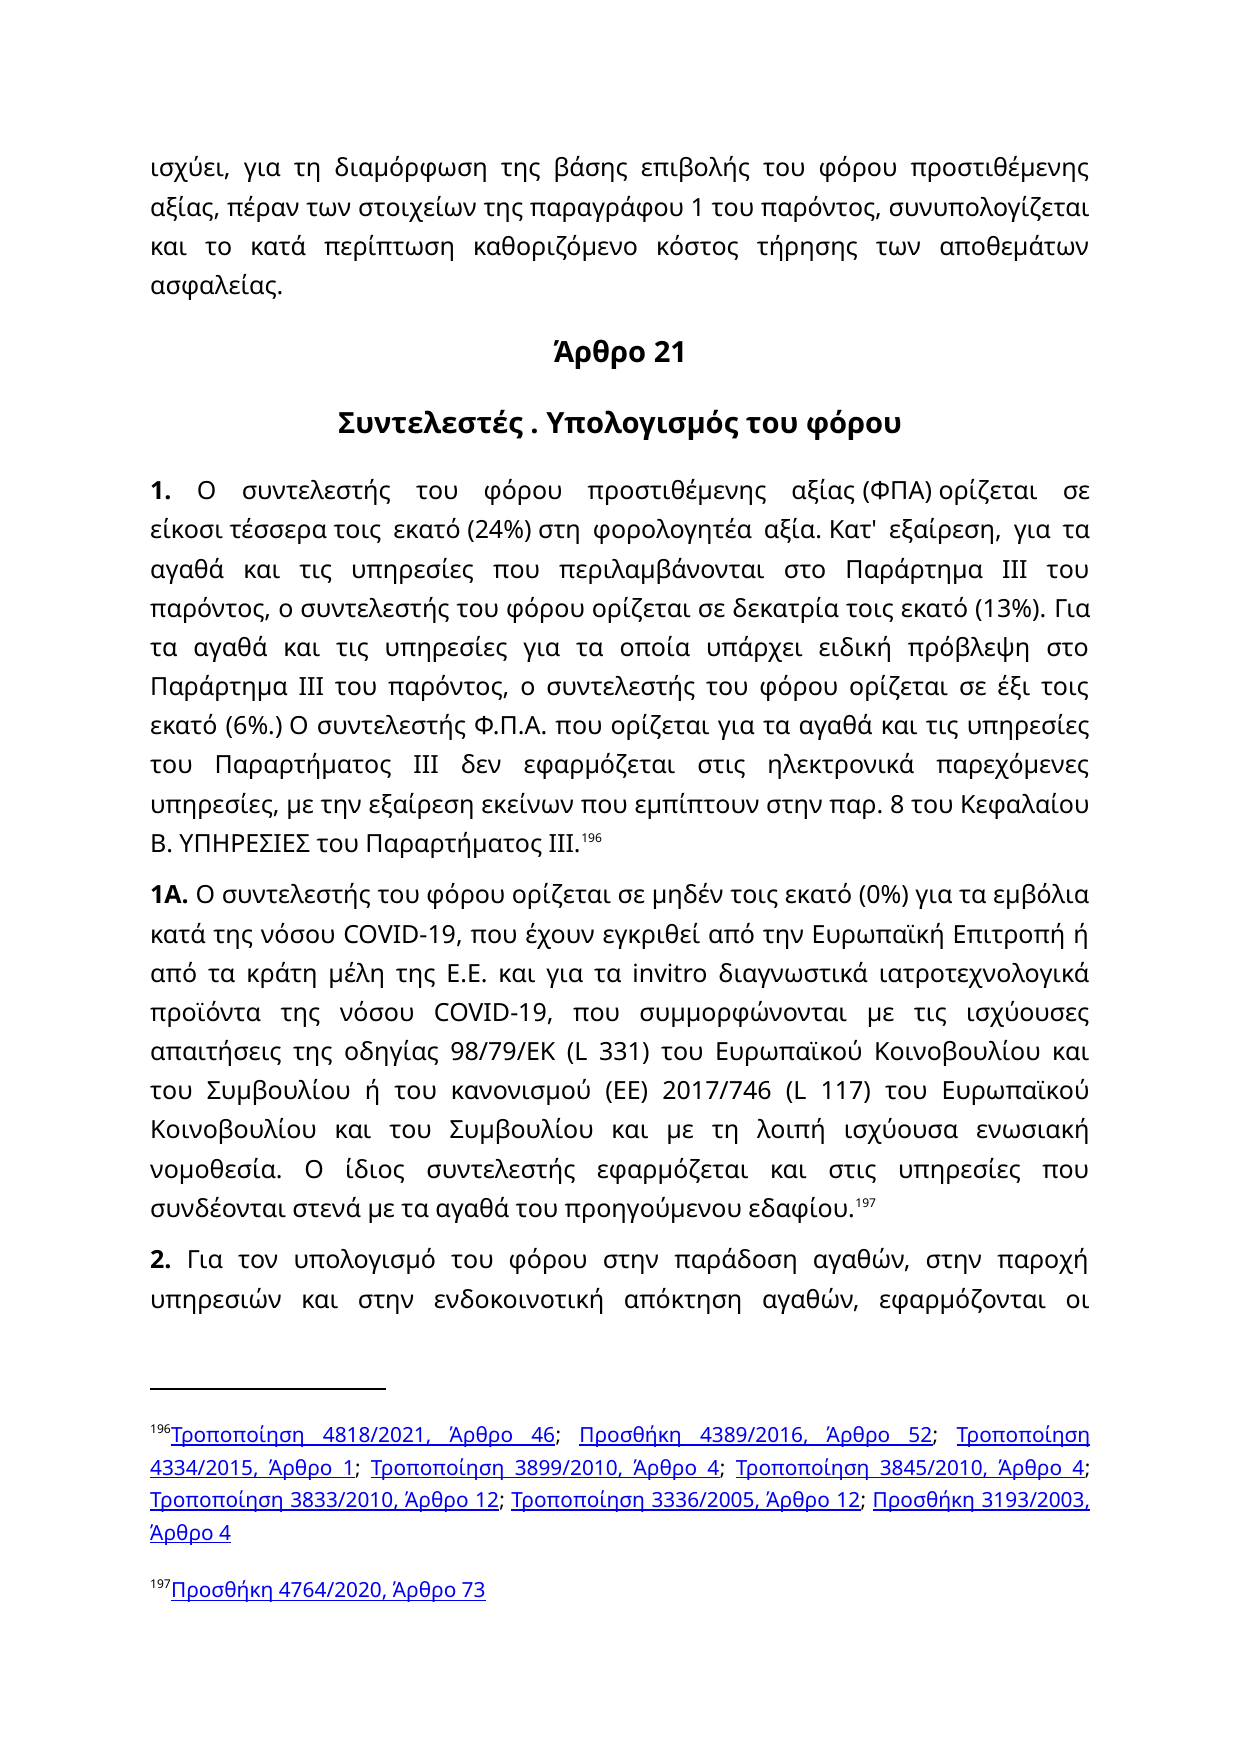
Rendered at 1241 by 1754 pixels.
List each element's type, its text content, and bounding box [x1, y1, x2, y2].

text Τροποποίηση 4818/2021, Άρθρο 46; Προσθήκη 4389/2016, Άρθρο 52; Τροποποίηση 4334/2015, Άρθρο 1; Τροποποίηση 3899/2010, Άρθρο 4; Τροποποίηση 3845/2010, Άρθρο 4; Τροποποίηση 3833/2010, Άρθρο 12; Τροποποίηση 3336/2005, Άρθρο 12; Προσθήκη 3193/2003, Άρθρο 4 [150, 1420, 1090, 1546]
subtitle Άρθρο 21 [150, 332, 1090, 371]
text 1Α. Ο συντελεστής του φόρου ορίζεται σε μηδέν τοις εκατό (0%) για τα εμβόλια κατά της νόσου COVID-19, που έχουν εγκριθεί από την Ευρωπαϊκή Επιτροπή ή από τα κράτη μέλη της Ε.Ε. και για τα invitro διαγνωστικά ιατροτεχνολογικά προϊόντα της νόσου COVID-19, που συμμορφώνονται με τις ισχύουσες απαιτήσεις της οδηγίας 98/79/ΕΚ (L 331) του Ευρωπαϊκού Κοινοβουλίου και του Συμβουλίου ή του κανονισμού (ΕΕ) 2017/746 (L 117) του Ευρωπαϊκού Κοινοβουλίου και του Συμβουλίου και με τη λοιπή ισχύουσα ενωσιακή νομοθεσία. Ο ίδιος συντελεστής εφαρμόζεται και στις υπηρεσίες που συνδέονται στενά με τα αγαθά του προηγούμενου εδαφίου. [150, 877, 1090, 1224]
text 1. Ο συντελεστής του φόρου προστιθέμενης αξίας (ΦΠΑ) ορίζεται σε είκοσι τέσσερα τοις εκατό (24%) στη φορολογητέα αξία. Κατ' εξαίρεση, για τα αγαθά και τις υπηρεσίες που περιλαμβάνονται στο Παράρτημα III του παρόντος, ο συντελεστής του φόρου ορίζεται σε δεκατρία τοις εκατό (13%). Για τα αγαθά και τις υπηρεσίες για τα οποία υπάρχει ειδική πρόβλεψη στο Παράρτημα III του παρόντος, ο συντελεστής του φόρου ορίζεται σε έξι τοις εκατό (6%.) Ο συντελεστής Φ.Π.Α. που ορίζεται για τα αγαθά και τις υπηρεσίες του Παραρτήματος ΙΙΙ δεν εφαρμόζεται στις ηλεκτρονικά παρεχόμενες υπηρεσίες, με την εξαίρεση εκείνων που εμπίπτουν στην παρ. 8 του Κεφαλαίου Β. ΥΠΗΡΕΣΙΕΣ του Παραρτήματος ΙΙΙ. [150, 473, 1090, 859]
subtitle Συντελεστές . Υπολογισμός του φόρου [150, 402, 1090, 442]
text Προσθήκη 4764/2020, Άρθρο 73 [150, 1576, 1090, 1604]
text 2. Για τον υπολογισμό του φόρου στην παράδοση αγαθών, στην παροχή υπηρεσιών και στην ενδοκοινοτική απόκτηση αγαθών, εφαρμόζονται οι [150, 1242, 1090, 1315]
text ισχύει, για τη διαμόρφωση της βάσης επιβολής του φόρου προστιθέμενης αξίας, πέραν των στοιχείων της παραγράφου 1 του παρόντος, συνυπολογίζεται και το κατά περίπτωση καθοριζόμενο κόστος τήρησης των αποθεμάτων ασφαλείας. [150, 150, 1090, 302]
